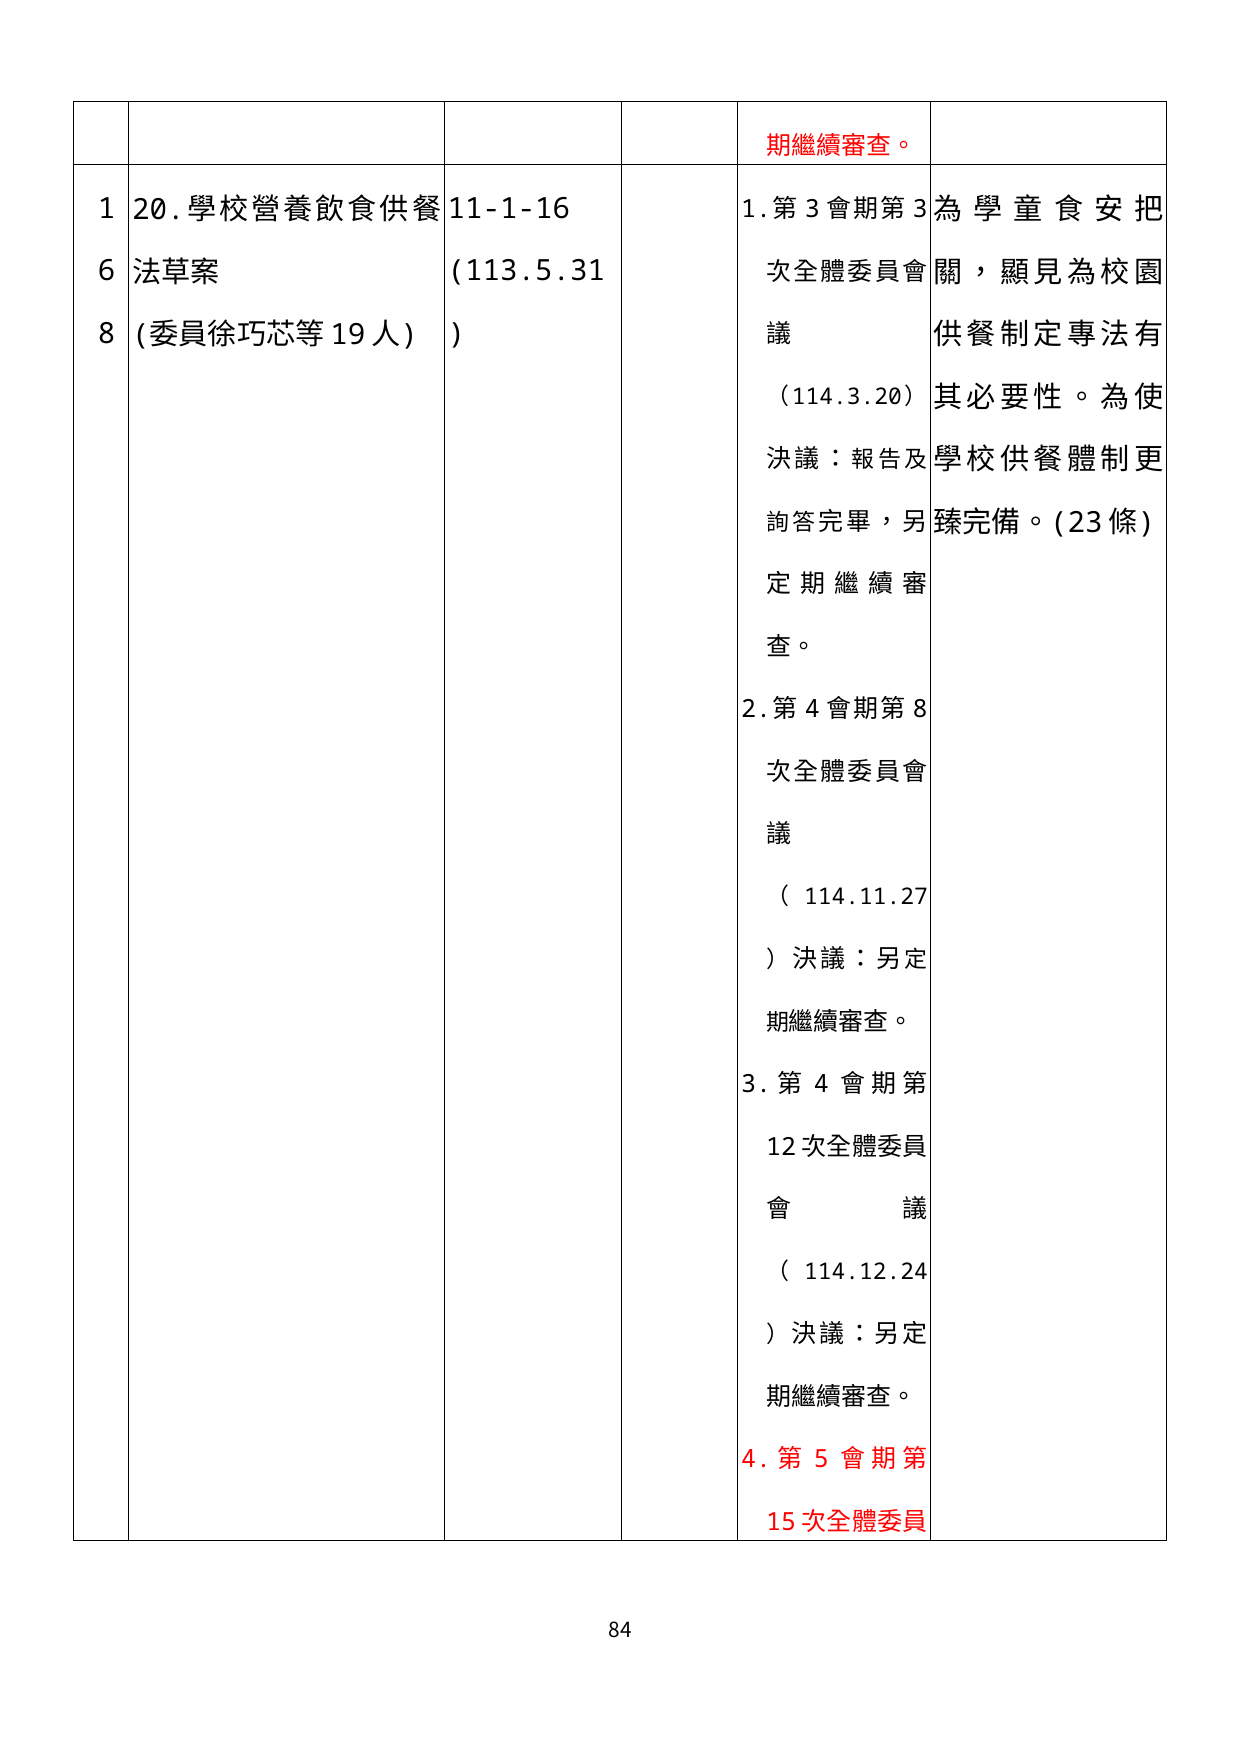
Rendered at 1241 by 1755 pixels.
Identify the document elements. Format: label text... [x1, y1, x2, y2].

table_cell 20.學校營養飲食供餐法草案 (委員徐巧芯等19人) [129, 165, 444, 1540]
table_cell 11-1-16 (113.5.31) [445, 165, 621, 1540]
table_cell [622, 102, 737, 164]
table_cell [74, 102, 128, 164]
table_cell 1.第3會期第3次全體委員會議（114.3.20）決議：報告及詢答完畢，另定期繼續審查。 2.第4會期第8次全體委員會議（114.11.27）決議：另定期繼續審查。 3.第4會期第12次全體委員會議（114.12.24）決議：另定期繼續審查。 4.第5會期第15次全體委員 [738, 165, 930, 1540]
table_cell [931, 102, 1166, 164]
table_cell [74, 165, 128, 1540]
table_cell 為學童食安把關，顯見為校園供餐制定專法有其必要性。為使學校供餐體制更臻完備。(23條) [931, 165, 1166, 1540]
table_cell [129, 102, 444, 164]
table_cell [622, 165, 737, 1540]
table_cell 期繼續審查。 [738, 102, 930, 164]
table_cell [445, 102, 621, 164]
